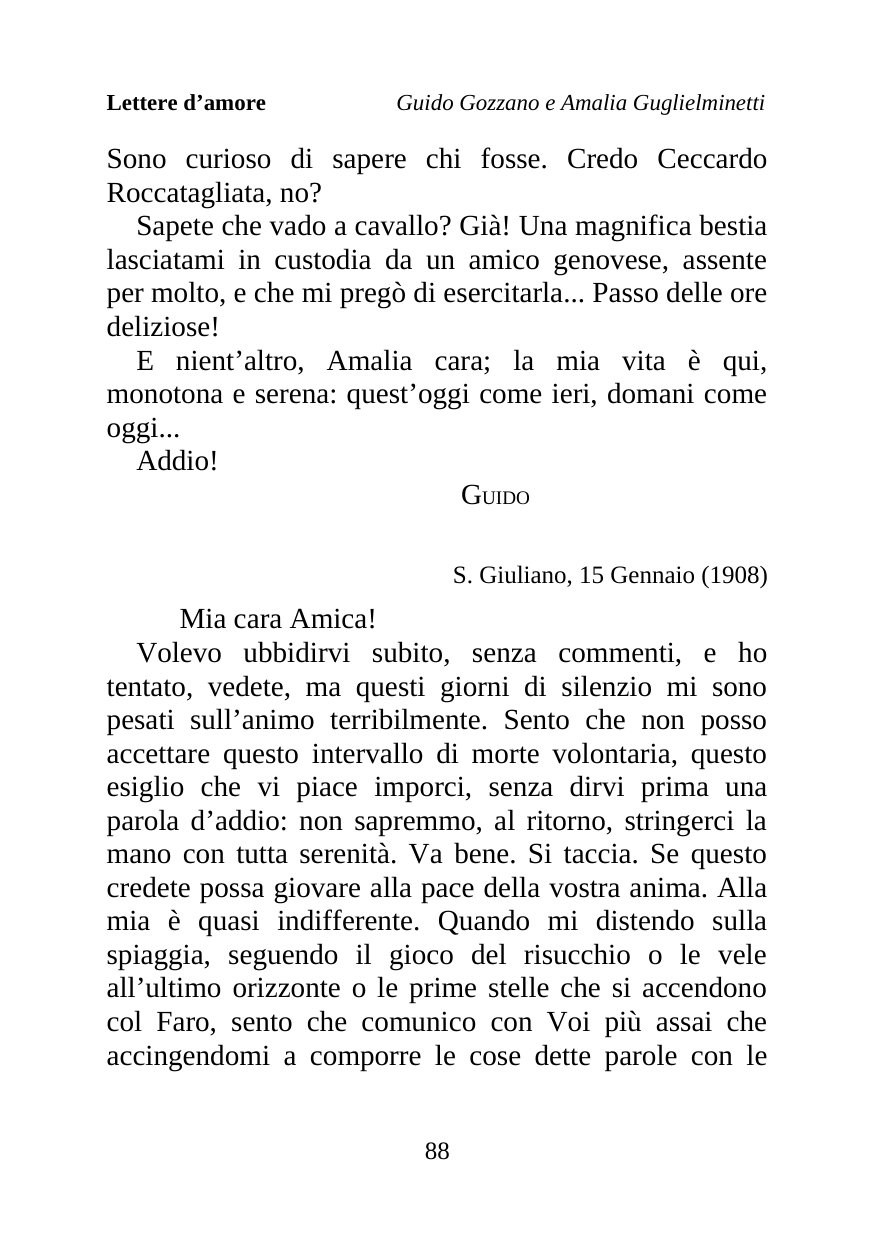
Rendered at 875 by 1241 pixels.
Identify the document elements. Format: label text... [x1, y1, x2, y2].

text Volevo ubbidirvi subito, senza commenti, e ho tentato, vedete, ma questi giorni di silenzio mi sono pesati sull’animo terribilmente. Sento che non posso accettare questo intervallo di morte volontaria, questo esiglio che vi piace imporci, senza dirvi prima una parola d’addio: non sapremmo, al ritorno, stringerci la mano con tutta serenità. Va bene. Si taccia. Se questo credete possa giovare alla pace della vostra anima. Alla mia è quasi indifferente. Quando mi distendo sulla spiaggia, seguendo il gioco del risucchio o le vele all’ultimo orizzonte o le prime stelle che si accendono col Faro, sento che comunico con Voi più assai che accingendomi a comporre le cose dette parole con le [106, 635, 768, 1071]
text S. Giuliano, 15 Gennaio (1908) [106, 560, 768, 589]
text E nient’altro, Amalia cara; la mia vita è qui, monotona e serena: quest’oggi come ieri, domani come oggi... [106, 343, 768, 443]
text Mia cara Amica! [106, 602, 768, 635]
text Sono curioso di sapere chi fosse. Credo Ceccardo Roccatagliata, no? [106, 141, 768, 208]
text Sapete che vado a cavallo? Già! Una magnifica bestia lasciatami in custodia da un amico genovese, assente per molto, e che mi pregò di esercitarla... Passo delle ore deliziose! [106, 208, 768, 343]
text Addio! [106, 443, 768, 477]
text Guido [461, 477, 768, 510]
